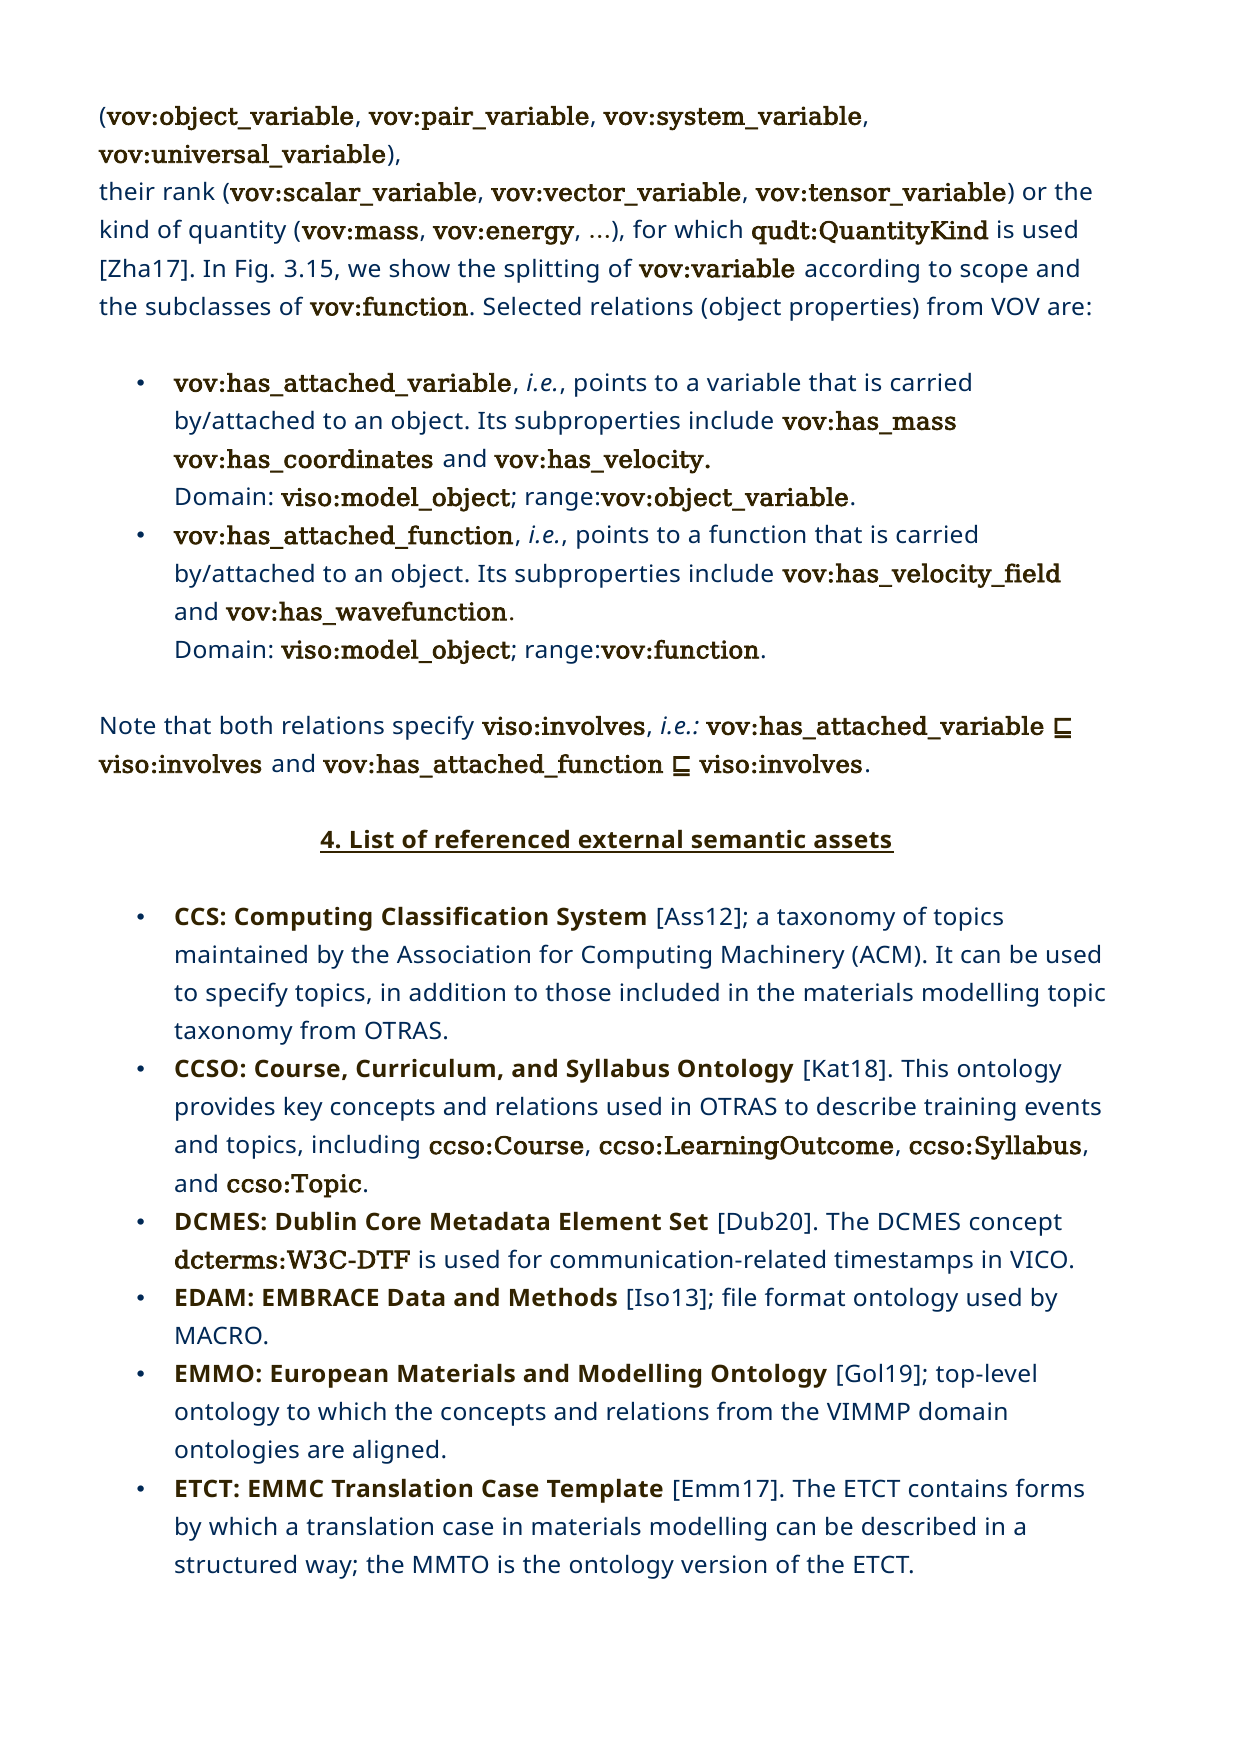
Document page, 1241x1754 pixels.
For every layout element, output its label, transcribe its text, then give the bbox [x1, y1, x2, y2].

text 4. List of referenced external semantic assets [99, 823, 1114, 856]
list vov:has_attached_variable, i.e., points to a variable that is carried by/attached to an object. Its subproperties include vov:has_mass vov:has_coordinates and vov:has_velocity. [136, 366, 1114, 475]
list ETCT: EMMC Translation Case Template [Emm17]. The ETCT contains forms by which a translation case in materials modelling can be described in a structured way; the MMTO is the ontology version of the ETCT. [136, 1471, 1114, 1580]
list CCSO: Course, Curriculum, and Syllabus Ontology [Kat18]. This ontology provides key concepts and relations used in OTRAS to describe training events and topics, including ccso:Course, ccso:LearningOutcome, ccso:Syllabus, and ccso:Topic. [136, 1052, 1114, 1199]
text (vov:object_variable, vov:pair_variable, vov:system_variable, vov:universal_variable), [99, 99, 1114, 170]
list EMMO: European Materials and Modelling Ontology [Gol19]; top-level ontology to which the concepts and relations from the VIMMP domain ontologies are aligned. [136, 1357, 1114, 1466]
list DCMES: Dublin Core Metadata Element Set [Dub20]. The DCMES concept dcterms:W3C-DTF is used for communication-related timestamps in VICO. [136, 1204, 1114, 1275]
list Domain: viso:model_object; range:vov:function. [136, 633, 1114, 665]
text their rank (vov:scalar_variable, vov:vector_variable, vov:tensor_variable) or the kind of quantity (vov:mass, vov:energy, …), for which qudt:QuantityKind is used [Zha17]. In Fig. 3.15, we show the splitting of vov:variable according to scope and the subclasses of vov:function. Selected relations (object properties) from VOV are: [99, 175, 1114, 322]
list CCS: Computing Classification System [Ass12]; a taxonomy of topics maintained by the Association for Computing Machinery (ACM). It can be used to specify topics, in addition to those included in the materials modelling topic taxonomy from OTRAS. [136, 899, 1114, 1047]
list EDAM: EMBRACE Data and Methods [Iso13]; file format ontology used by MACRO. [136, 1281, 1114, 1352]
text Note that both relations specify viso:involves, i.e.: vov:has_attached_variable ⊑ viso:involves and vov:has_attached_function ⊑ viso:involves. [99, 709, 1114, 780]
list vov:has_attached_function, i.e., points to a function that is carried by/attached to an object. Its subproperties include vov:has_velocity_field and vov:has_wavefunction. [136, 518, 1114, 627]
list Domain: viso:model_object; range:vov:object_variable. [136, 480, 1114, 513]
